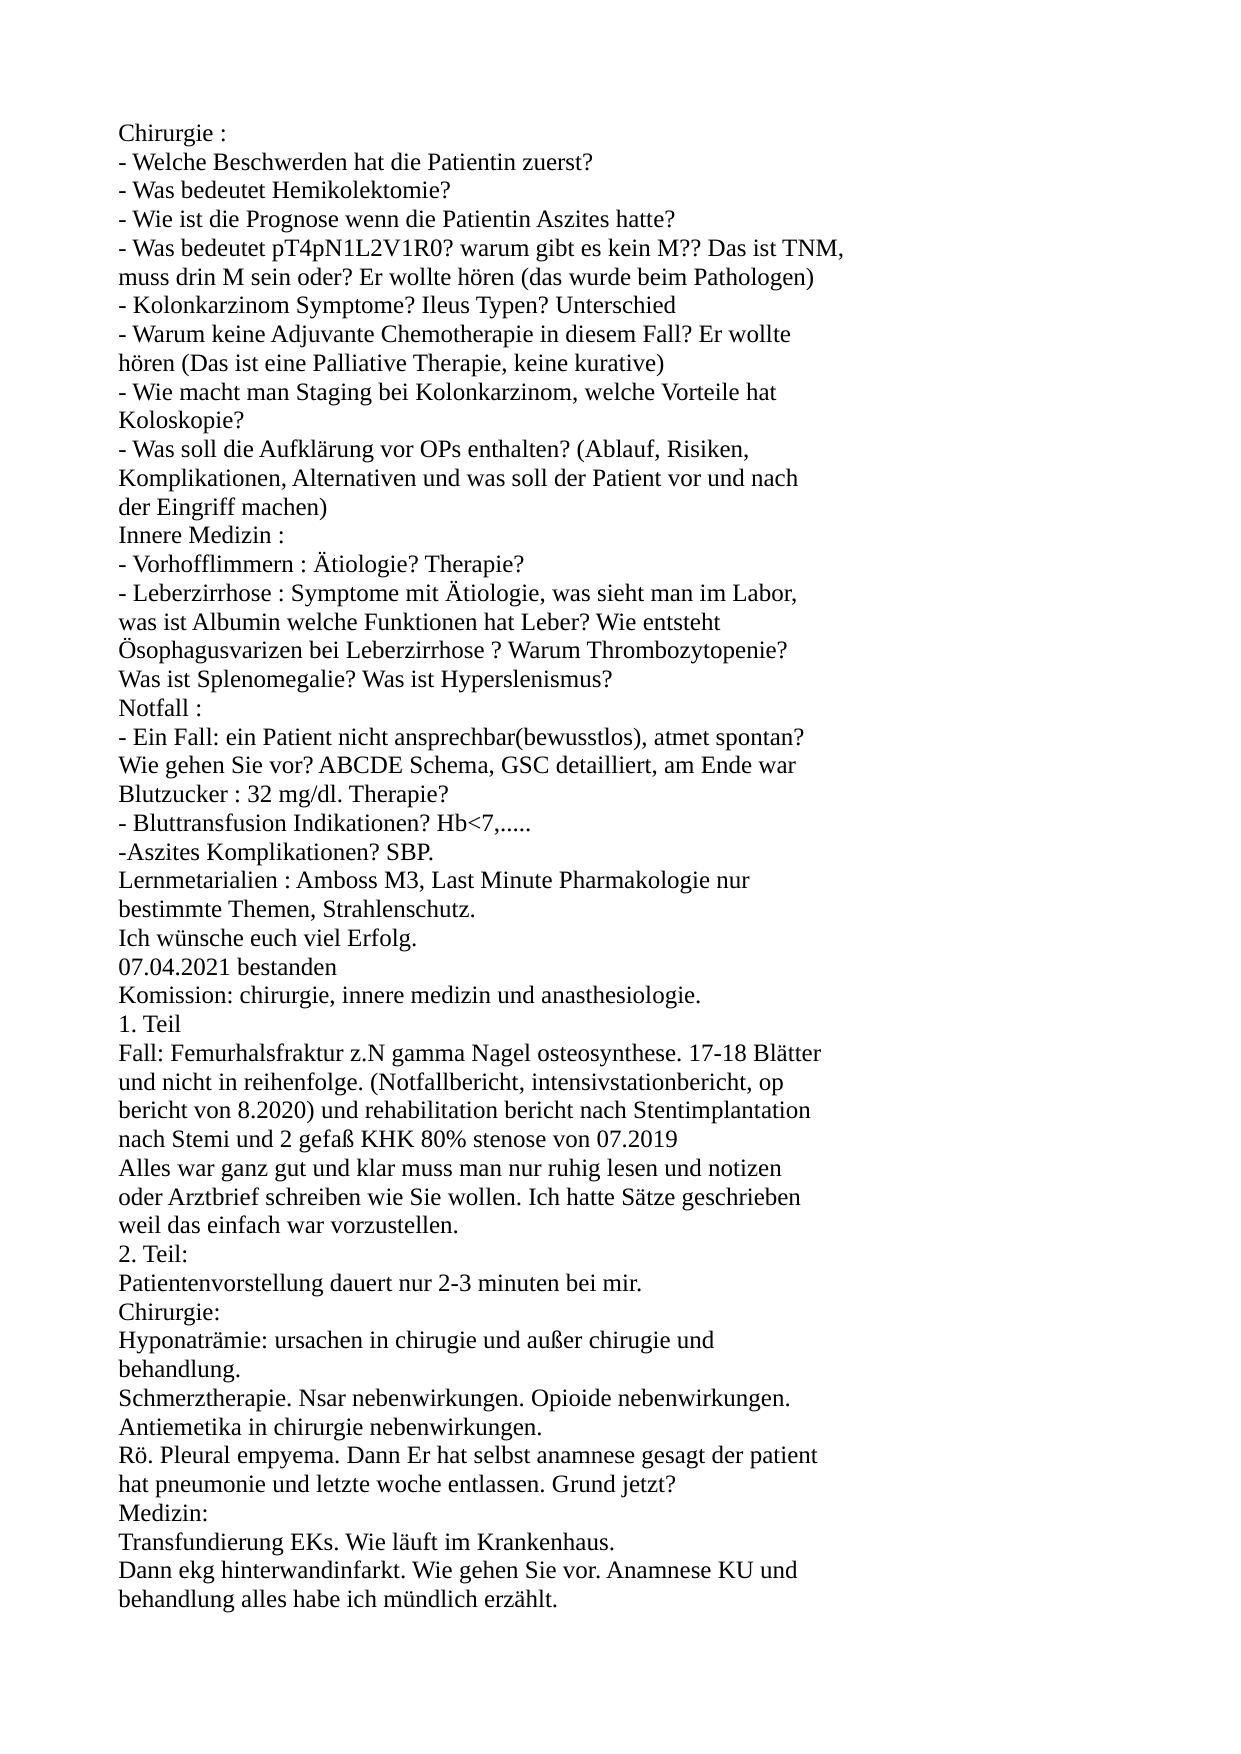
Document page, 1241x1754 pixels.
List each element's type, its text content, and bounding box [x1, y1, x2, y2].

text - Wie macht man Staging bei Kolonkarzinom, welche Vorteile hat [118, 377, 1122, 406]
text Dann ekg hinterwandinfarkt. Wie gehen Sie vor. Anamnese KU und [118, 1556, 1122, 1584]
text Koloskopie? [118, 406, 1122, 434]
text Lernmetarialien : Amboss M3, Last Minute Pharmakologie nur [118, 866, 1122, 894]
text Rö. Pleural empyema. Dann Er hat selbst anamnese gesagt der patient [118, 1441, 1122, 1469]
text nach Stemi und 2 gefaß KHK 80% stenose von 07.2019 [118, 1124, 1122, 1153]
text Schmerztherapie. Nsar nebenwirkungen. Opioide nebenwirkungen. [118, 1383, 1122, 1412]
text - Kolonkarzinom Symptome? Ileus Typen? Unterschied [118, 291, 1122, 319]
text hören (Das ist eine Palliative Therapie, keine kurative) [118, 348, 1122, 377]
text - Ein Fall: ein Patient nicht ansprechbar(bewusstlos), atmet spontan? [118, 722, 1122, 751]
text - Was bedeutet Hemikolektomie? [118, 176, 1122, 204]
text Chirurgie : [118, 118, 1122, 147]
text Antiemetika in chirurgie nebenwirkungen. [118, 1412, 1122, 1441]
text 1. Teil [118, 1009, 1122, 1038]
text Wie gehen Sie vor? ABCDE Schema, GSC detailliert, am Ende war [118, 751, 1122, 779]
text - Was bedeutet pT4pN1L2V1R0? warum gibt es kein M?? Das ist TNM, [118, 233, 1122, 262]
text Innere Medizin : [118, 521, 1122, 549]
text - Warum keine Adjuvante Chemotherapie in diesem Fall? Er wollte [118, 319, 1122, 348]
text - Bluttransfusion Indikationen? Hb<7,..... [118, 808, 1122, 837]
text Fall: Femurhalsfraktur z.N gamma Nagel osteosynthese. 17-18 Blätter [118, 1038, 1122, 1067]
text behandlung alles habe ich mündlich erzählt. [118, 1584, 1122, 1613]
text Patientenvorstellung dauert nur 2-3 minuten bei mir. [118, 1268, 1122, 1297]
text oder Arztbrief schreiben wie Sie wollen. Ich hatte Sätze geschrieben [118, 1182, 1122, 1211]
text hat pneumonie und letzte woche entlassen. Grund jetzt? [118, 1469, 1122, 1498]
text Ösophagusvarizen bei Leberzirrhose ? Warum Thrombozytopenie? [118, 636, 1122, 664]
text - Was soll die Aufklärung vor OPs enthalten? (Ablauf, Risiken, [118, 434, 1122, 463]
text Was ist Splenomegalie? Was ist Hyperslenismus? [118, 664, 1122, 693]
text der Eingriff machen) [118, 492, 1122, 521]
text Blutzucker : 32 mg/dl. Therapie? [118, 779, 1122, 808]
text Medizin: [118, 1498, 1122, 1527]
text 07.04.2021 bestanden [118, 952, 1122, 981]
text Hyponaträmie: ursachen in chirugie und außer chirugie und [118, 1326, 1122, 1354]
text Notfall : [118, 693, 1122, 722]
text Komplikationen, Alternativen und was soll der Patient vor und nach [118, 463, 1122, 492]
text -Aszites Komplikationen? SBP. [118, 837, 1122, 866]
text muss drin M sein oder? Er wollte hören (das wurde beim Pathologen) [118, 262, 1122, 291]
text - Wie ist die Prognose wenn die Patientin Aszites hatte? [118, 204, 1122, 233]
text - Leberzirrhose : Symptome mit Ätiologie, was sieht man im Labor, [118, 578, 1122, 607]
text weil das einfach war vorzustellen. [118, 1211, 1122, 1239]
text Chirurgie: [118, 1297, 1122, 1326]
text - Welche Beschwerden hat die Patientin zuerst? [118, 147, 1122, 176]
text bestimmte Themen, Strahlenschutz. [118, 894, 1122, 923]
text - Vorhofflimmern : Ätiologie? Therapie? [118, 549, 1122, 578]
text Ich wünsche euch viel Erfolg. [118, 923, 1122, 952]
text Alles war ganz gut und klar muss man nur ruhig lesen und notizen [118, 1153, 1122, 1182]
text bericht von 8.2020) und rehabilitation bericht nach Stentimplantation [118, 1096, 1122, 1124]
text Transfundierung EKs. Wie läuft im Krankenhaus. [118, 1527, 1122, 1556]
text und nicht in reihenfolge. (Notfallbericht, intensivstationbericht, op [118, 1067, 1122, 1096]
text behandlung. [118, 1354, 1122, 1383]
text was ist Albumin welche Funktionen hat Leber? Wie entsteht [118, 607, 1122, 636]
text 2. Teil: [118, 1239, 1122, 1268]
text Komission: chirurgie, innere medizin und anasthesiologie. [118, 981, 1122, 1009]
